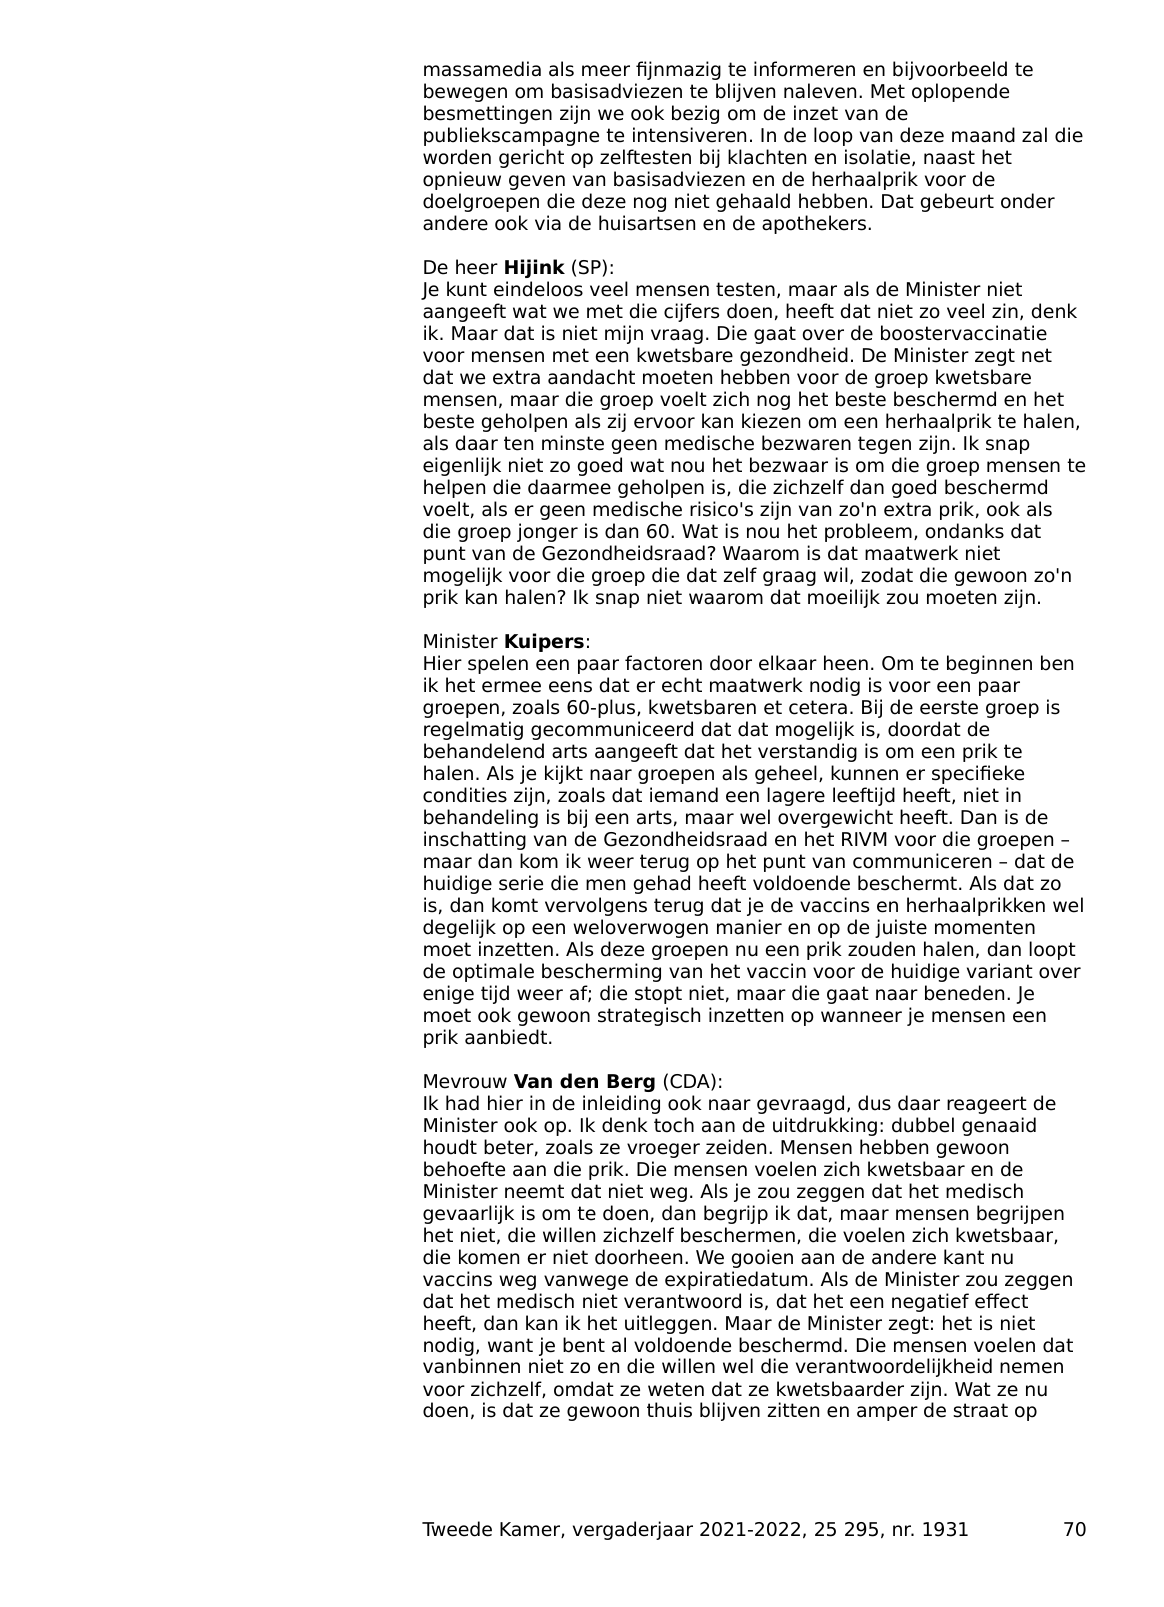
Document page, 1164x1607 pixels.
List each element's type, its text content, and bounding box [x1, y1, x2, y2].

text Je kunt eindeloos veel mensen testen, maar als de Minister niet aangeeft wat we met die cijfers doen, heeft dat niet zo veel zin, denk ik. Maar dat is niet mijn vraag. Die gaat over de boostervaccinatie voor mensen met een kwetsbare gezondheid. De Minister zegt net dat we extra aandacht moeten hebben voor de groep kwetsbare mensen, maar die groep voelt zich nog het beste beschermd en het beste geholpen als zij ervoor kan kiezen om een herhaalprik te halen, als daar ten minste geen medische bezwaren tegen zijn. Ik snap eigenlijk niet zo goed wat nou het bezwaar is om die groep mensen te helpen die daarmee geholpen is, die zichzelf dan goed beschermd voelt, als er geen medische risico's zijn van zo'n extra prik, ook als die groep jonger is dan 60. Wat is nou het probleem, ondanks dat punt van de Gezondheidsraad? Waarom is dat maatwerk niet mogelijk voor die groep die dat zelf graag wil, zodat die gewoon zo'n prik kan halen? Ik snap niet waarom dat moeilijk zou moeten zijn. [422, 279, 1087, 609]
text De heer Hijink (SP): [422, 257, 1087, 279]
text massamedia als meer fijnmazig te informeren en bijvoorbeeld te bewegen om basisadviezen te blijven naleven. Met oplopende besmettingen zijn we ook bezig om de inzet van de publiekscampagne te intensiveren. In de loop van deze maand zal die worden gericht op zelftesten bij klachten en isolatie, naast het opnieuw geven van basisadviezen en de herhaalprik voor de doelgroepen die deze nog niet gehaald hebben. Dat gebeurt onder andere ook via de huisartsen en de apothekers. [422, 59, 1087, 235]
text Mevrouw Van den Berg (CDA): [422, 1071, 1087, 1093]
text Minister Kuipers: [422, 631, 1087, 653]
text Hier spelen een paar factoren door elkaar heen. Om te beginnen ben ik het ermee eens dat er echt maatwerk nodig is voor een paar groepen, zoals 60-plus, kwetsbaren et cetera. Bij de eerste groep is regelmatig gecommuniceerd dat dat mogelijk is, doordat de behandelend arts aangeeft dat het verstandig is om een prik te halen. Als je kijkt naar groepen als geheel, kunnen er specifieke condities zijn, zoals dat iemand een lagere leeftijd heeft, niet in behandeling is bij een arts, maar wel overgewicht heeft. Dan is de inschatting van de Gezondheidsraad en het RIVM voor die groepen – maar dan kom ik weer terug op het punt van communiceren – dat de huidige serie die men gehad heeft voldoende beschermt. Als dat zo is, dan komt vervolgens terug dat je de vaccins en herhaalprikken wel degelijk op een weloverwogen manier en op de juiste momenten moet inzetten. Als deze groepen nu een prik zouden halen, dan loopt de optimale bescherming van het vaccin voor de huidige variant over enige tijd weer af; die stopt niet, maar die gaat naar beneden. Je moet ook gewoon strategisch inzetten op wanneer je mensen een prik aanbiedt. [422, 653, 1087, 1048]
text Ik had hier in de inleiding ook naar gevraagd, dus daar reageert de Minister ook op. Ik denk toch aan de uitdrukking: dubbel genaaid houdt beter, zoals ze vroeger zeiden. Mensen hebben gewoon behoefte aan die prik. Die mensen voelen zich kwetsbaar en de Minister neemt dat niet weg. Als je zou zeggen dat het medisch gevaarlijk is om te doen, dan begrijp ik dat, maar mensen begrijpen het niet, die willen zichzelf beschermen, die voelen zich kwetsbaar, die komen er niet doorheen. We gooien aan de andere kant nu vaccins weg vanwege de expiratiedatum. Als de Minister zou zeggen dat het medisch niet verantwoord is, dat het een negatief effect heeft, dan kan ik het uitleggen. Maar de Minister zegt: het is niet nodig, want je bent al voldoende beschermd. Die mensen voelen dat vanbinnen niet zo en die willen wel die verantwoordelijkheid nemen voor zichzelf, omdat ze weten dat ze kwetsbaarder zijn. Wat ze nu doen, is dat ze gewoon thuis blijven zitten en amper de straat op [422, 1093, 1087, 1422]
